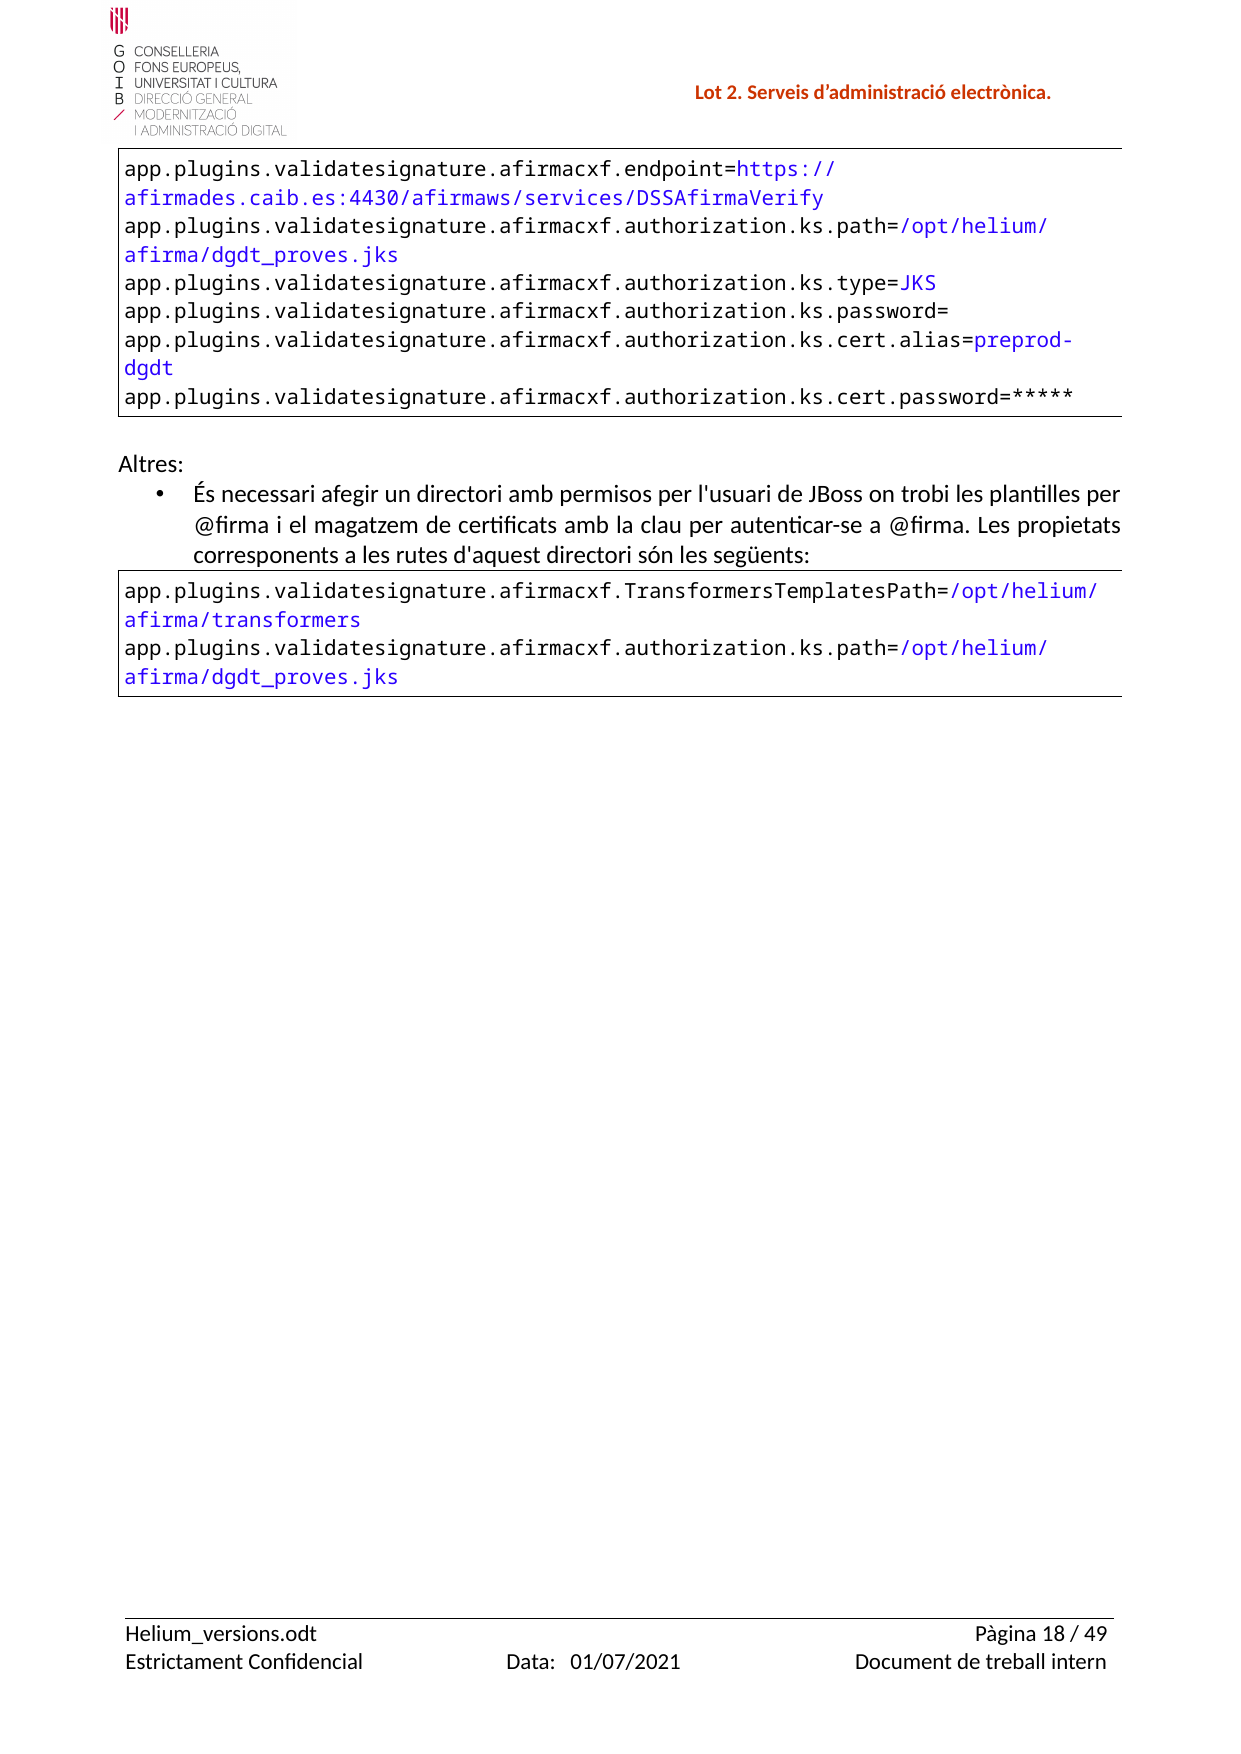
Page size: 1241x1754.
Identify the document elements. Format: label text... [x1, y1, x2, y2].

picture [100, 0, 297, 144]
table_header app.plugins.validatesignature.afirmacxf.endpoint=https://afirmades.caib.es:4430/afirmaws/services/DSSAfirmaVerify app.plugins.validatesignature.afirmacxf.authorization.ks.path=/opt/helium/afirma/dgdt_proves.jks app.plugins.validatesignature.afirmacxf.authorization.ks.type=JKS app.plugins.validatesignature.afirmacxf.authorization.ks.password= app.plugins.validatesignature.afirmacxf.authorization.ks.cert.alias=preprod-dgdt app.plugins.validatesignature.afirmacxf.authorization.ks.cert.password=***** [119, 149, 1122, 416]
table_header app.plugins.validatesignature.afirmacxf.TransformersTemplatesPath=/opt/helium/afirma/transformers app.plugins.validatesignature.afirmacxf.authorization.ks.path=/opt/helium/afirma/dgdt_proves.jks [119, 571, 1122, 696]
list És necessari afegir un directori amb permisos per l'usuari de JBoss on trobi les plantilles per @firma i el magatzem de certificats amb la clau per autenticar-se a @firma. Les propietats corresponents a les rutes d'aquest directori són les següents: [156, 478, 1122, 570]
text Altres: [118, 448, 1122, 478]
